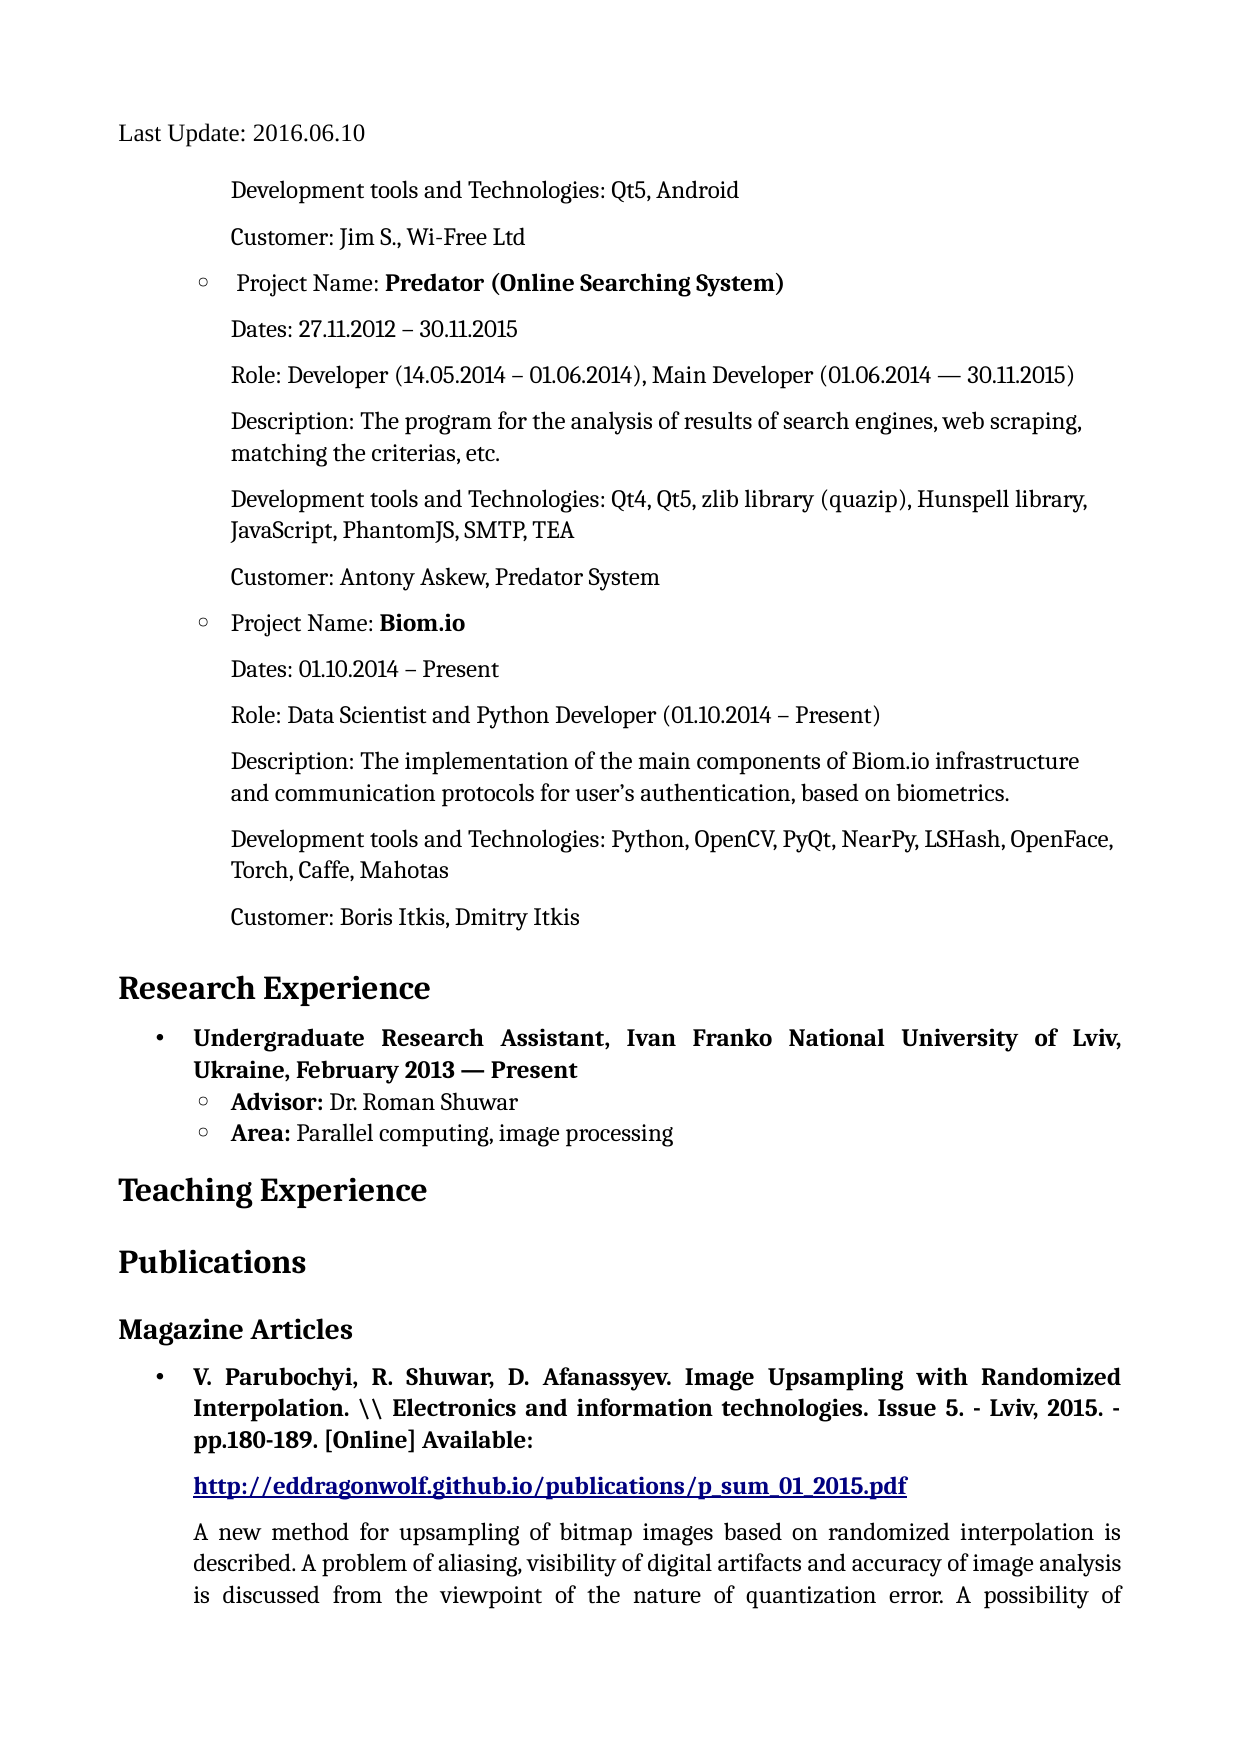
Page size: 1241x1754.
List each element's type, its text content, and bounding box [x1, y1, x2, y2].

list Description: The implementation of the main components of Biom.io infrastructure and communication protocols for user’s authentication, based on biometrics. [193, 747, 1122, 807]
list Undergraduate Research Assistant, Ivan Franko National University of Lviv, Ukraine, February 2013 — Present [156, 1024, 1122, 1085]
list A new method for upsampling of bitmap images based on randomized interpolation is described. A problem of aliasing, visibility of digital artifacts and accuracy of image analysis is discussed from the viewpoint of the nature of quantization error. A possibility of [156, 1518, 1122, 1610]
list Customer: Antony Askew, Predator System [193, 562, 1122, 591]
subtitle Research Experience [118, 969, 1122, 1008]
list Advisor: Dr. Roman Shuwar [193, 1087, 1122, 1116]
list Project Name: Biom.io [193, 609, 1122, 637]
list Project Name: Predator (Online Searching System) [193, 269, 1122, 297]
list Development tools and Technologies: Python, OpenCV, PyQt, NearPy, LSHash, OpenFace, Torch, Caffe, Mahotas [193, 825, 1122, 885]
list Description: The program for the analysis of results of search engines, web scraping, matching the criterias, etc. [193, 407, 1122, 467]
list Area: Parallel computing, image processing [193, 1119, 1122, 1148]
list Role: Data Scientist and Python Developer (01.10.2014 – Present) [193, 701, 1122, 730]
list Development tools and Technologies: Qt5, Android [193, 176, 1122, 205]
subtitle Magazine Articles [118, 1313, 1122, 1347]
list Customer: Boris Itkis, Dmitry Itkis [193, 902, 1122, 931]
subtitle Publications [118, 1243, 1122, 1282]
list Customer: Jim S., Wi-Free Ltd [193, 222, 1122, 251]
list V. Parubochyi, R. Shuwar, D. Afanassyev. Image Upsampling with Randomized Interpolation. \\ Electronics and information technologies. Issue 5. - Lviv, 2015. - pp.180-189. [Online] Available: [156, 1362, 1122, 1454]
subtitle Teaching Experience [118, 1171, 1122, 1210]
list http://eddragonwolf.github.io/publications/p_sum_01_2015.pdf [156, 1472, 1122, 1500]
list Role: Developer (14.05.2014 – 01.06.2014), Main Developer (01.06.2014 — 30.11.2015) [193, 361, 1122, 390]
list Dates: 01.10.2014 – Present [193, 655, 1122, 683]
list Dates: 27.11.2012 – 30.11.2015 [193, 315, 1122, 343]
list Development tools and Technologies: Qt4, Qt5, zlib library (quazip), Hunspell library, JavaScript, PhantomJS, SMTP, TEA [193, 485, 1122, 545]
